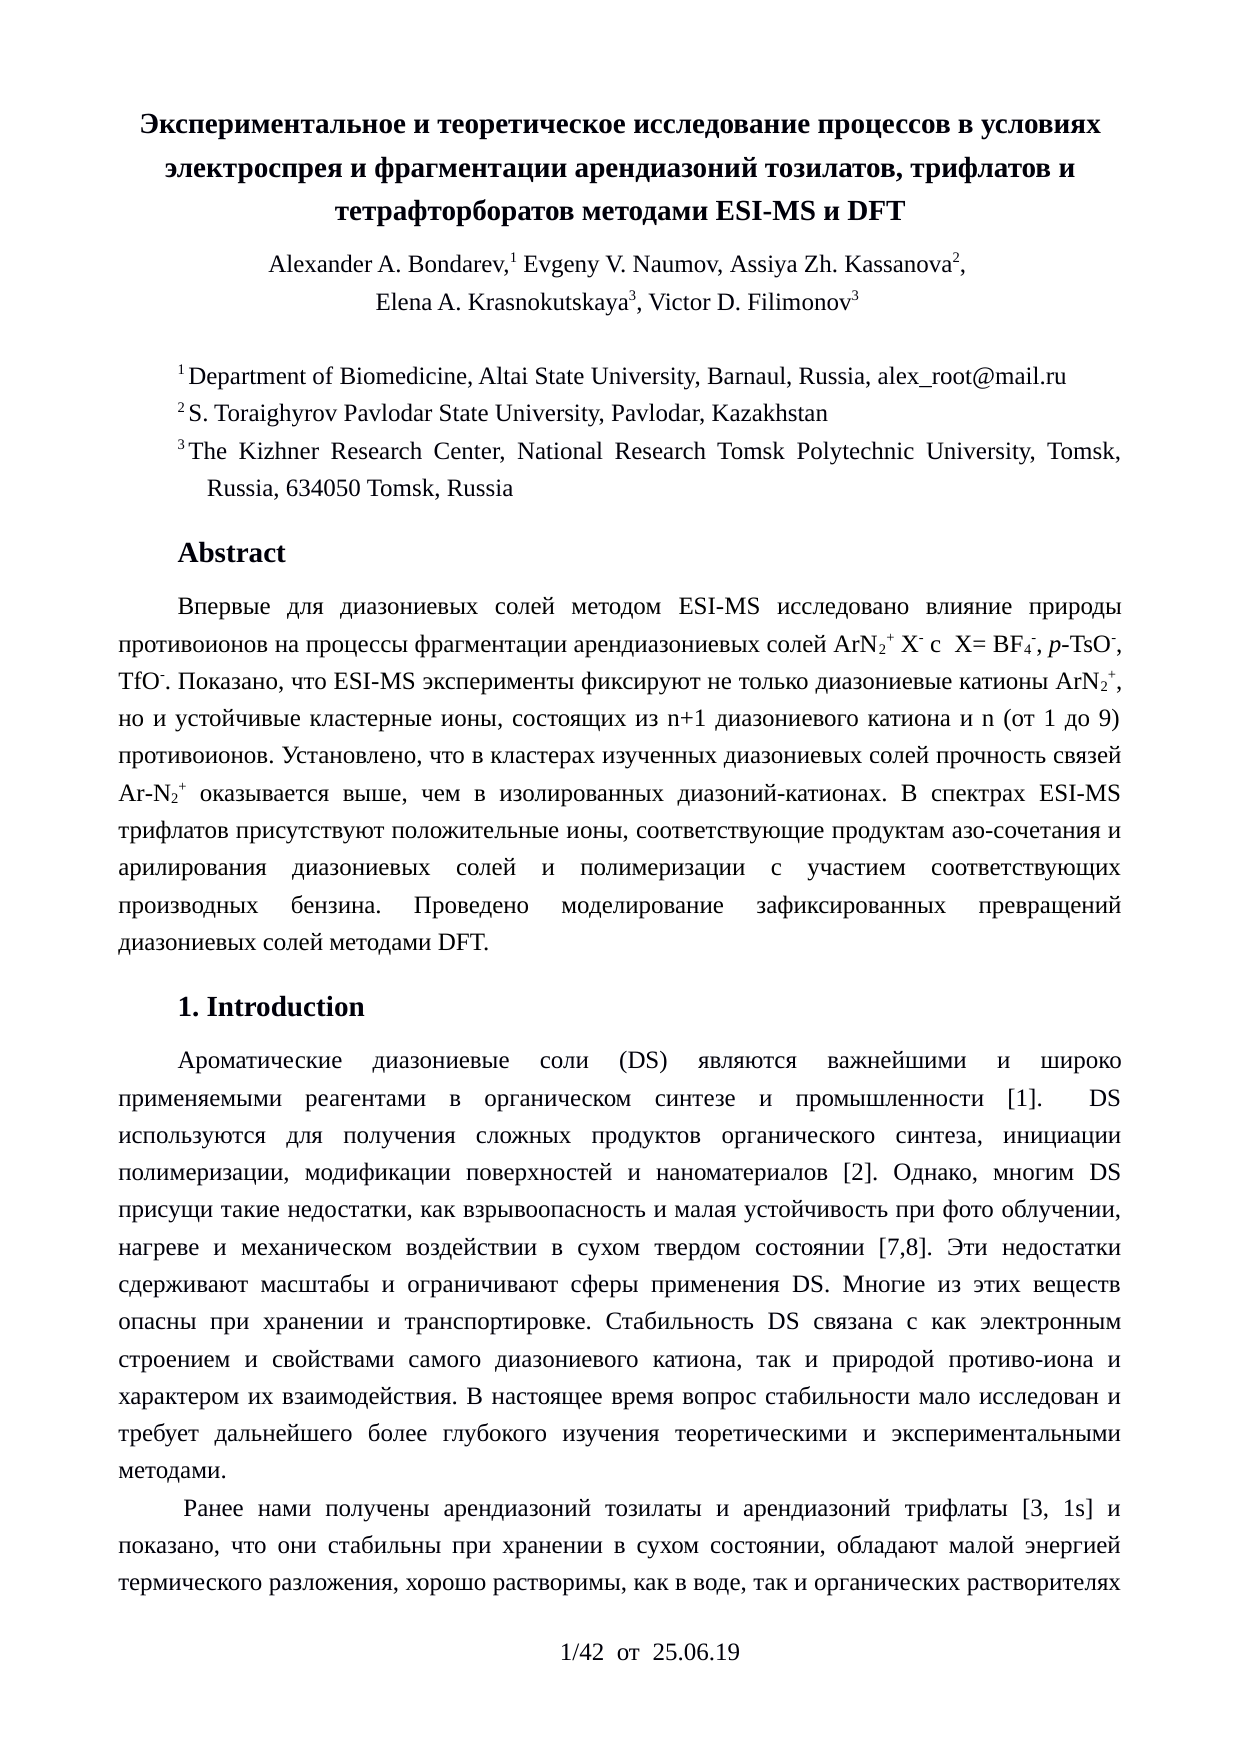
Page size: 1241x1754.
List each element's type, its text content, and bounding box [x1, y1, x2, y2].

text 2 S. Toraighyrov Pavlodar State University, Pavlodar, Kazakhstan [118, 398, 1122, 427]
text Elena A. Krasnokutskaya3, Victor D. Filimonov3 [118, 287, 1122, 315]
subtitle 1. Introduction [177, 989, 1122, 1023]
list Ранее нами получены арендиазоний тозилаты и арендиазоний трифлаты [3, 1s] и показано, что они стабильны при хранении в сухом состоянии, обладают малой энергией термического разложения, хорошо растворимы, как в воде, так и органических растворителях [118, 1493, 1122, 1596]
text 3 The Kizhner Research Center, National Research Tomsk Polytechnic University, Tomsk, Russia, 634050 Tomsk, Russia [177, 436, 1122, 502]
subtitle Abstract [177, 535, 1122, 569]
subtitle Экспериментальное и теоретическое исследование процессов в условиях электроспрея и фрагментации арендиазоний тозилатов, трифлатов и тетрафторборатов методами ESI-MS и DFT [118, 106, 1122, 227]
text Впервые для диазониевых солей методом ESI-MS исследовано влияние природы противоионов на процессы фрагментации арендиазониевых солей ArN2+ X- с X= BF4-, p-TsO-, TfO-. Показано, что ESI-MS эксперименты фиксируют не только диазониевые катионы ArN2+, но и устойчивые кластерные ионы, состоящих из n+1 диазониевого катиона и n (от 1 до 9) противоионов. Установлено, что в кластерах изученных диазониевых солей прочность связей Ar-N2+ оказывается выше, чем в изолированных диазоний-катионах. В спектрах ESI-MS трифлатов присутствуют положительные ионы, соответствующие продуктам азо-сочетания и арилирования диазониевых солей и полимеризации с участием соответствующих производных бензина. Проведено моделирование зафиксированных превращений диазониевых солей методами DFT. [118, 591, 1122, 956]
text Alexander A. Bondarev,1 Evgeny V. Naumov, Assiya Zh. Kassanova2, [118, 249, 1122, 278]
text 1 Department of Biomedicine, Altai State University, Barnaul, Russia, alex_root@mail.ru [118, 361, 1122, 390]
list Ароматические диазониевые соли (DS) являются важнейшими и широко применяемыми реагентами в органическом синтезе и промышленности [1]. DS используются для получения сложных продуктов органического синтеза, инициации полимеризации, модификации поверхностей и наноматериалов [2]. Однако, многим DS присущи такие недостатки, как взрывоопасность и малая устойчивость при фото облучении, нагреве и механическом воздействии в сухом твердом состоянии [7,8]. Эти недостатки сдерживают масштабы и ограничивают сферы применения DS. Многие из этих веществ опасны при хранении и транспортировке. Стабильность DS связана с как электронным строением и свойствами самого диазониевого катиона, так и природой противо-иона и характером их взаимодействия. В настоящее время вопрос стабильности мало исследован и требует дальнейшего более глубокого изучения теоретическими и экспериментальными методами. [118, 1045, 1122, 1484]
